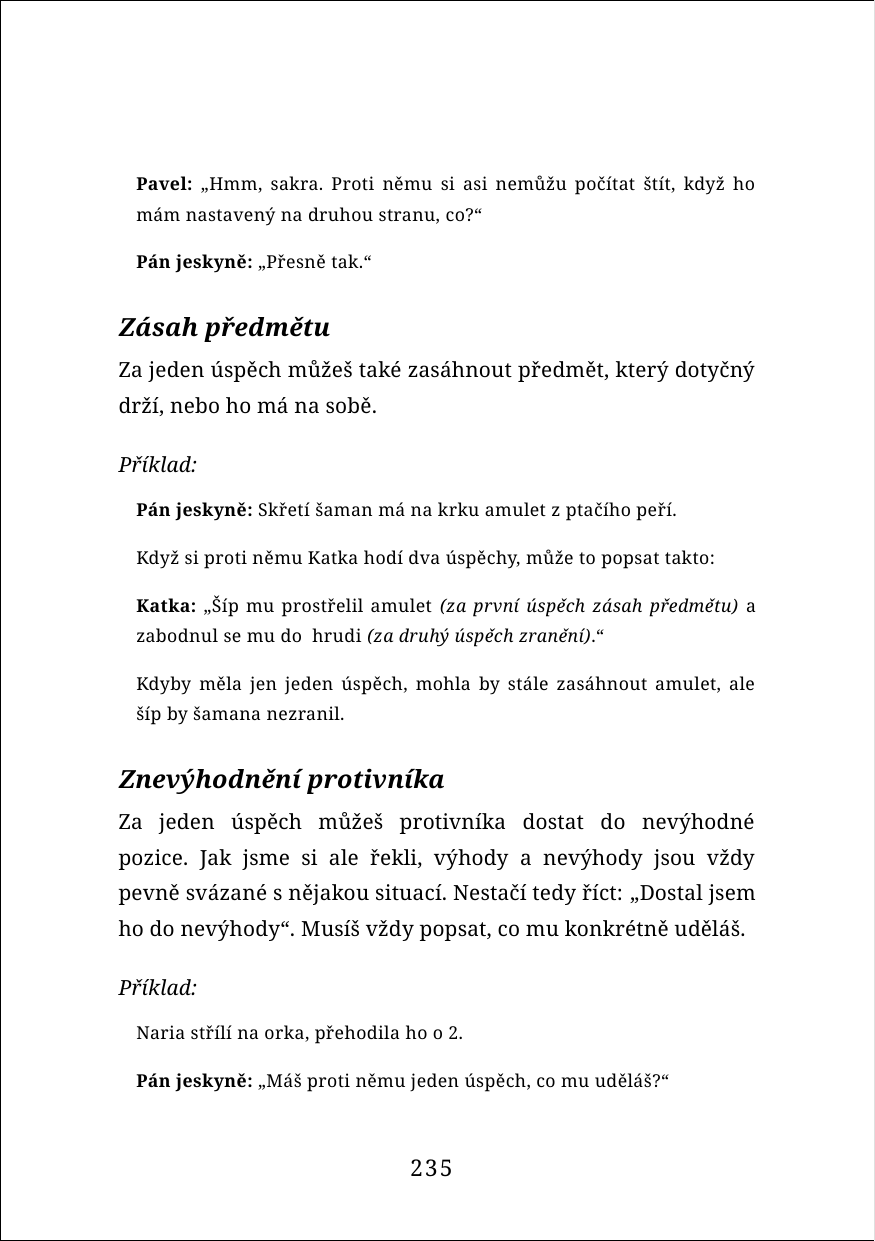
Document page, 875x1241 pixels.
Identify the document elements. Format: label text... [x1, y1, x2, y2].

text Když si proti němu Katka hodí dva úspěchy, může to popsat takto: [136, 545, 756, 569]
text Katka: „Šíp mu prostřelil amulet (za první úspěch zásah předmětu) a zabodnul se mu do hrudi (za druhý úspěch zranění).“ [136, 593, 756, 648]
text Příklad: [118, 450, 756, 478]
text Pavel: „Hmm, sakra. Proti němu si asi nemůžu počítat štít, když ho mám nastavený na druhou stranu, co?“ [136, 172, 756, 226]
text Pán jeskyně: „Máš proti němu jeden úspěch, co mu uděláš?“ [136, 1068, 756, 1092]
text Za jeden úspěch můžeš také zasáhnout předmět, který dotyčný drží, nebo ho má na sobě. [118, 355, 756, 419]
text Kdyby měla jen jeden úspěch, mohla by stále zasáhnout amulet, ale šíp by šamana nezranil. [136, 671, 756, 726]
subtitle Zásah předmětu [118, 309, 756, 344]
text Příklad: [118, 973, 756, 1001]
text Za jeden úspěch můžeš protivníka dostat do nevýhodné pozice. Jak jsme si ale řekli, výhody a nevýhody jsou vždy pevně svázané s nějakou situací. Nestačí tedy říct: „Dostal jsem ho do nevýhody“. Musíš vždy popsat, co mu konkrétně uděláš. [118, 807, 756, 942]
text Pán jeskyně: Skřetí šaman má na krku amulet z ptačího peří. [136, 497, 756, 522]
text Naria střílí na orka, přehodila ho o 2. [136, 1020, 756, 1044]
subtitle Znevýhodnění protivníka [118, 761, 756, 795]
text Pán jeskyně: „Přesně tak.“ [136, 250, 756, 274]
